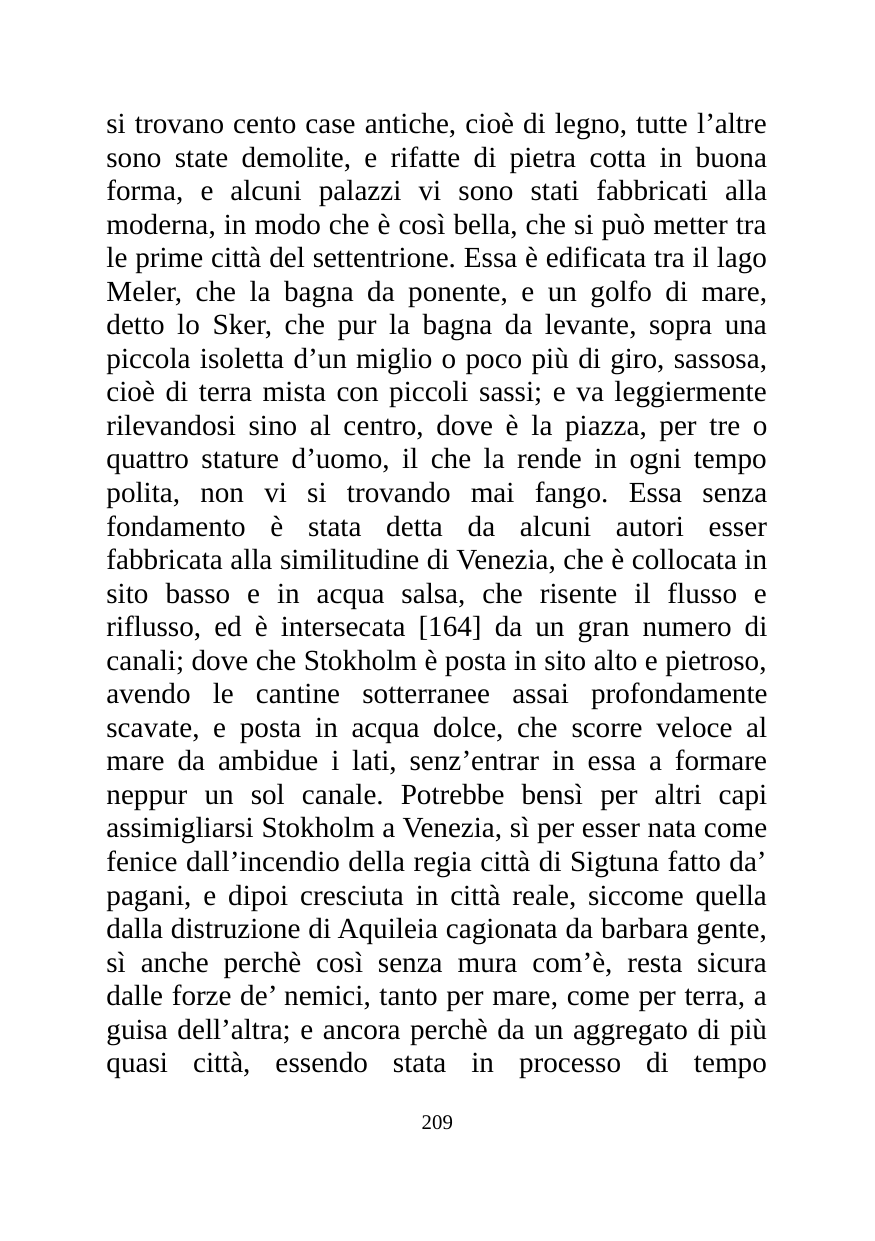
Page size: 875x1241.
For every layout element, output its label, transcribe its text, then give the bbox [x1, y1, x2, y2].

text si trovano cento case antiche, cioè di legno, tutte l’altre sono state demolite, e rifatte di pietra cotta in buona forma, e alcuni palazzi vi sono stati fabbricati alla moderna, in modo che è così bella, che si può metter tra le prime città del settentrione. Essa è edificata tra il lago Meler, che la bagna da ponente, e un golfo di mare, detto lo Sker, che pur la bagna da levante, sopra una piccola isoletta d’un miglio o poco più di giro, sassosa, cioè di terra mista con piccoli sassi; e va leggiermente rilevandosi sino al centro, dove è la piazza, per tre o quattro stature d’uomo, il che la rende in ogni tempo polita, non vi si trovando mai fango. Essa senza fondamento è stata detta da alcuni autori esser fabbricata alla similitudine di Venezia, che è collocata in sito basso e in acqua salsa, che risente il flusso e riflusso, ed è intersecata [164] da un gran numero di canali; dove che Stokholm è posta in sito alto e pietroso, avendo le cantine sotterranee assai profondamente scavate, e posta in acqua dolce, che scorre veloce al mare da ambidue i lati, senz’entrar in essa a formare neppur un sol canale. Potrebbe bensì per altri capi assimigliarsi Stokholm a Venezia, sì per esser nata come fenice dall’incendio della regia città di Sigtuna fatto da’ pagani, e dipoi cresciuta in città reale, siccome quella dalla distruzione di Aquileia cagionata da barbara gente, sì anche perchè così senza mura com’è, resta sicura dalle forze de’ nemici, tanto per mare, come per terra, a guisa dell’altra; e ancora perchè da un aggregato di più quasi città, essendo stata in processo di tempo [106, 106, 768, 1079]
